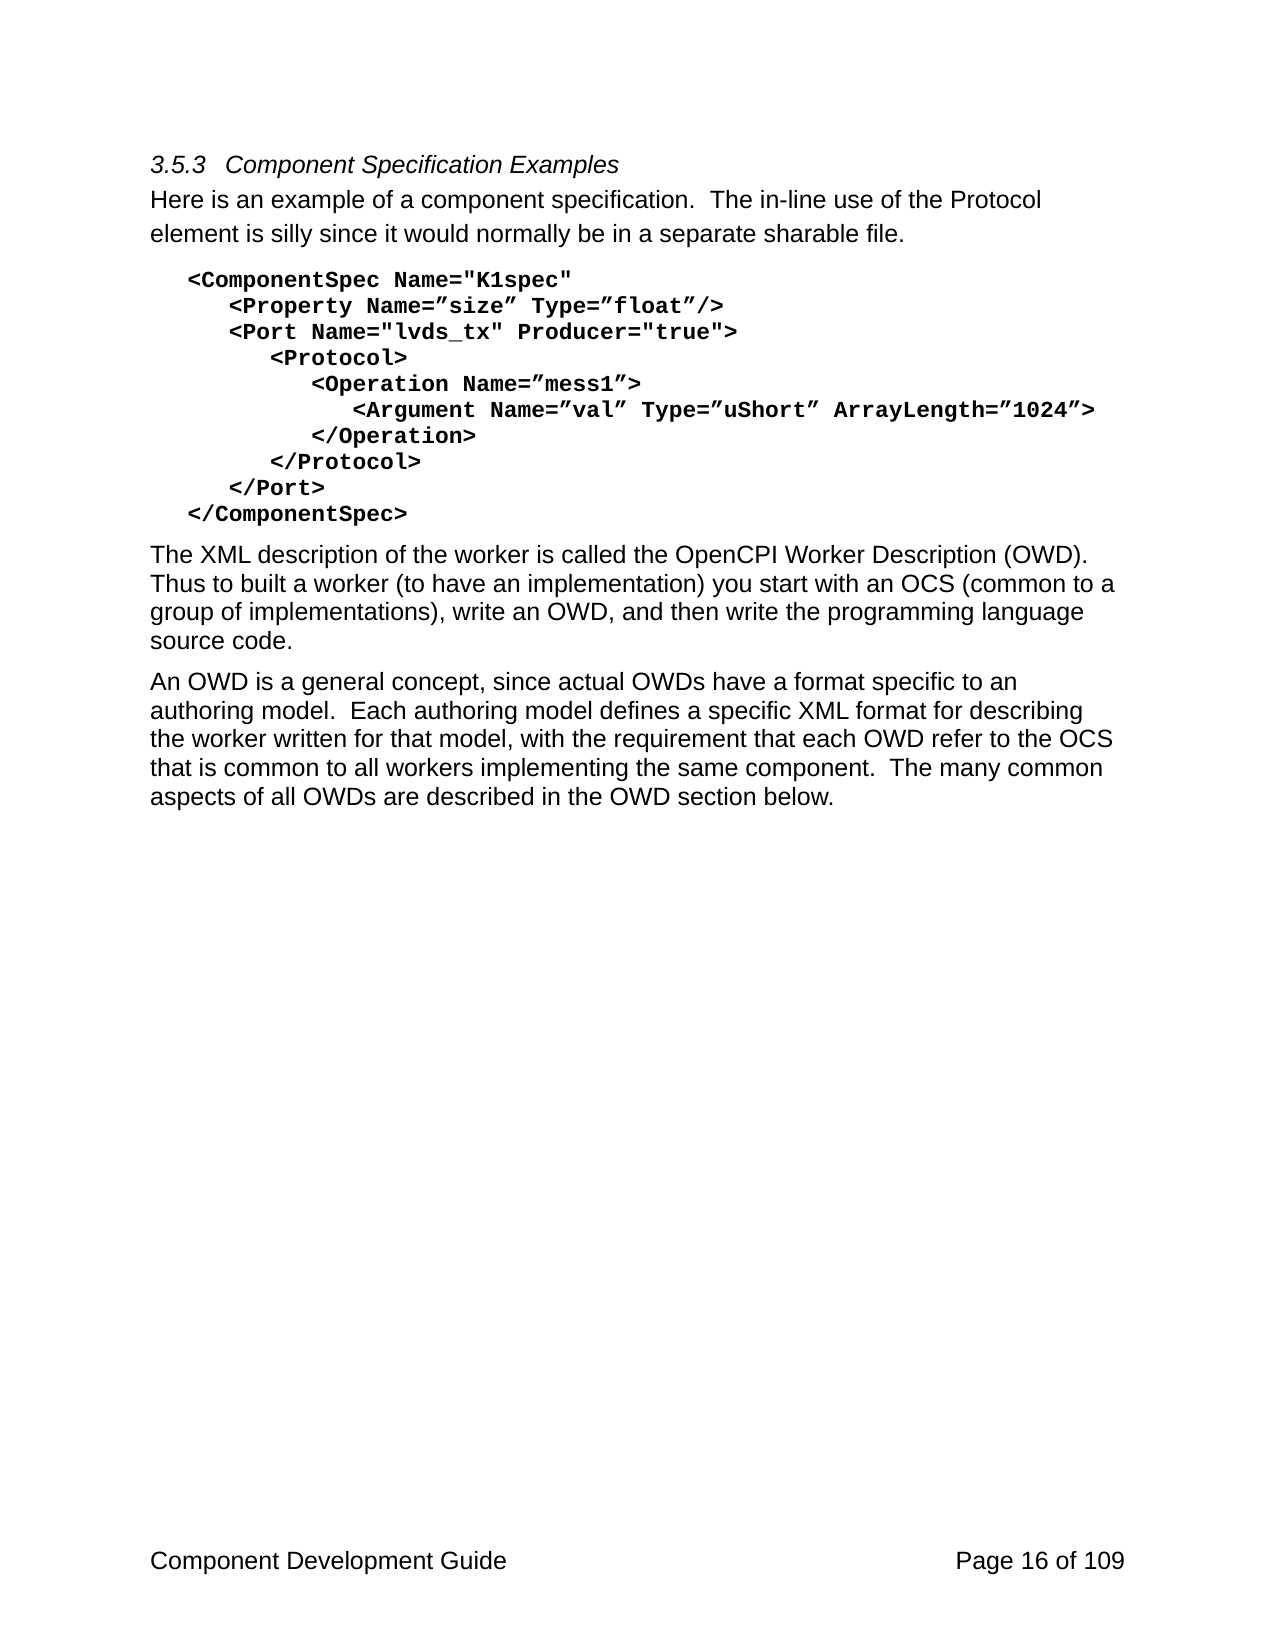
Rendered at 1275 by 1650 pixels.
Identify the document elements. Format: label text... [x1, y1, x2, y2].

text Here is an example of a component specification. The in-line use of the Protocol element is silly since it would normally be in a separate sharable file. [150, 185, 1125, 248]
subtitle Component Specification Examples [150, 150, 1125, 179]
text <ComponentSpec Name="K1spec" <Property Name=”size” Type=”float”/> <Port Name="lvds_tx" Producer="true"> <Protocol> <Operation Name=”mess1”> <Argument Name=”val” Type=”uShort” ArrayLength=”1024”> </Operation> </Protocol> </Port> </ComponentSpec> [187, 268, 1125, 528]
text An OWD is a general concept, since actual OWDs have a format specific to an authoring model. Each authoring model defines a specific XML format for describing the worker written for that model, with the requirement that each OWD refer to the OCS that is common to all workers implementing the same component. The many common aspects of all OWDs are described in the OWD section below. [150, 667, 1125, 811]
text The XML description of the worker is called the OpenCPI Worker Description (OWD). Thus to built a worker (to have an implementation) you start with an OCS (common to a group of implementations), write an OWD, and then write the programming language source code. [150, 540, 1125, 655]
